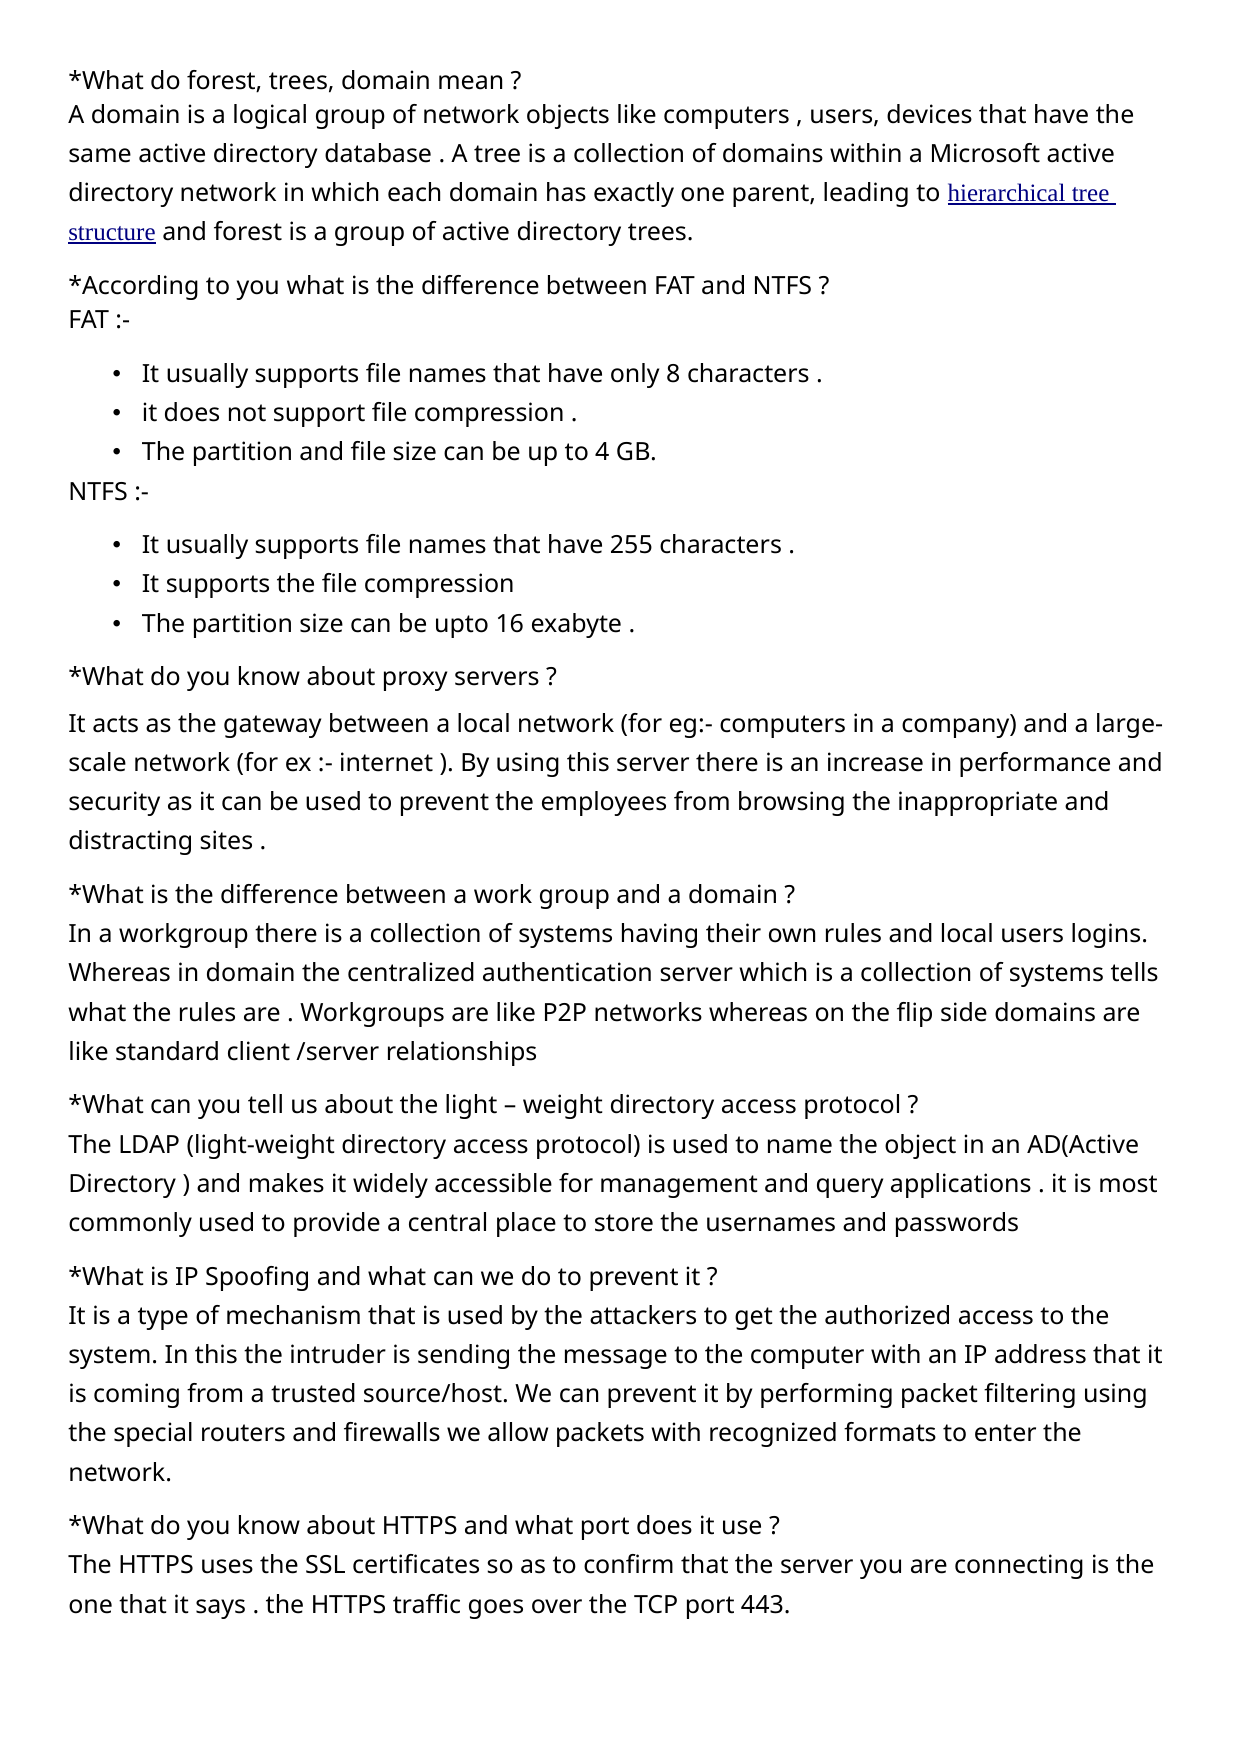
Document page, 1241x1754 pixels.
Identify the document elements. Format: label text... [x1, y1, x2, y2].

list The partition size can be upto 16 exabyte . [112, 605, 1173, 639]
list It usually supports file names that have only 8 characters . [112, 356, 1173, 390]
subtitle *What do you know about proxy servers ? [68, 659, 1173, 693]
text *What do forest, trees, domain mean ? [68, 62, 1173, 97]
text *According to you what is the difference between FAT and NTFS ? [68, 268, 1173, 302]
text *What is the difference between a work group and a domain ? In a workgroup there is a collection of systems having their own rules and local users logins. Whereas in domain the centralized authentication server which is a collection of systems tells what the rules are . Workgroups are like P2P networks whereas on the flip side domains are like standard client /server relationships [68, 877, 1173, 1067]
text *What is IP Spoofing and what can we do to prevent it ? It is a type of mechanism that is used by the attackers to get the authorized access to the system. In this the intruder is sending the message to the computer with an IP address that it is coming from a trusted source/host. We can prevent it by performing packet filtering using the special routers and firewalls we allow packets with recognized formats to enter the network. [68, 1258, 1173, 1488]
text FAT :- [68, 302, 1173, 336]
text *What do you know about HTTPS and what port does it use ? The HTTPS uses the SSL certificates so as to confirm that the server you are connecting is the one that it says . the HTTPS traffic goes over the TCP port 443. [68, 1508, 1173, 1620]
text NTFS :- [68, 473, 1173, 507]
list it does not support file compression . [112, 395, 1173, 429]
list It usually supports file names that have 255 characters . [112, 527, 1173, 561]
text *What can you tell us about the light – weight directory access protocol ? The LDAP (light-weight directory access protocol) is used to name the object in an AD(Active Directory ) and makes it widely accessible for management and query applications . it is most commonly used to provide a central place to store the usernames and passwords [68, 1087, 1173, 1239]
list It supports the file compression [112, 566, 1173, 600]
text A domain is a logical group of network objects like computers , users, devices that have the same active directory database . A tree is a collection of domains within a Microsoft active directory network in which each domain has exactly one parent, leading to hierarchical tree structure and forest is a group of active directory trees. [68, 97, 1173, 248]
text It acts as the gateway between a local network (for eg:- computers in a company) and a large-scale network (for ex :- internet ). By using this server there is an increase in performance and security as it can be used to prevent the employees from browsing the inappropriate and distracting sites . [68, 706, 1173, 857]
list The partition and file size can be up to 4 GB. [112, 434, 1173, 468]
